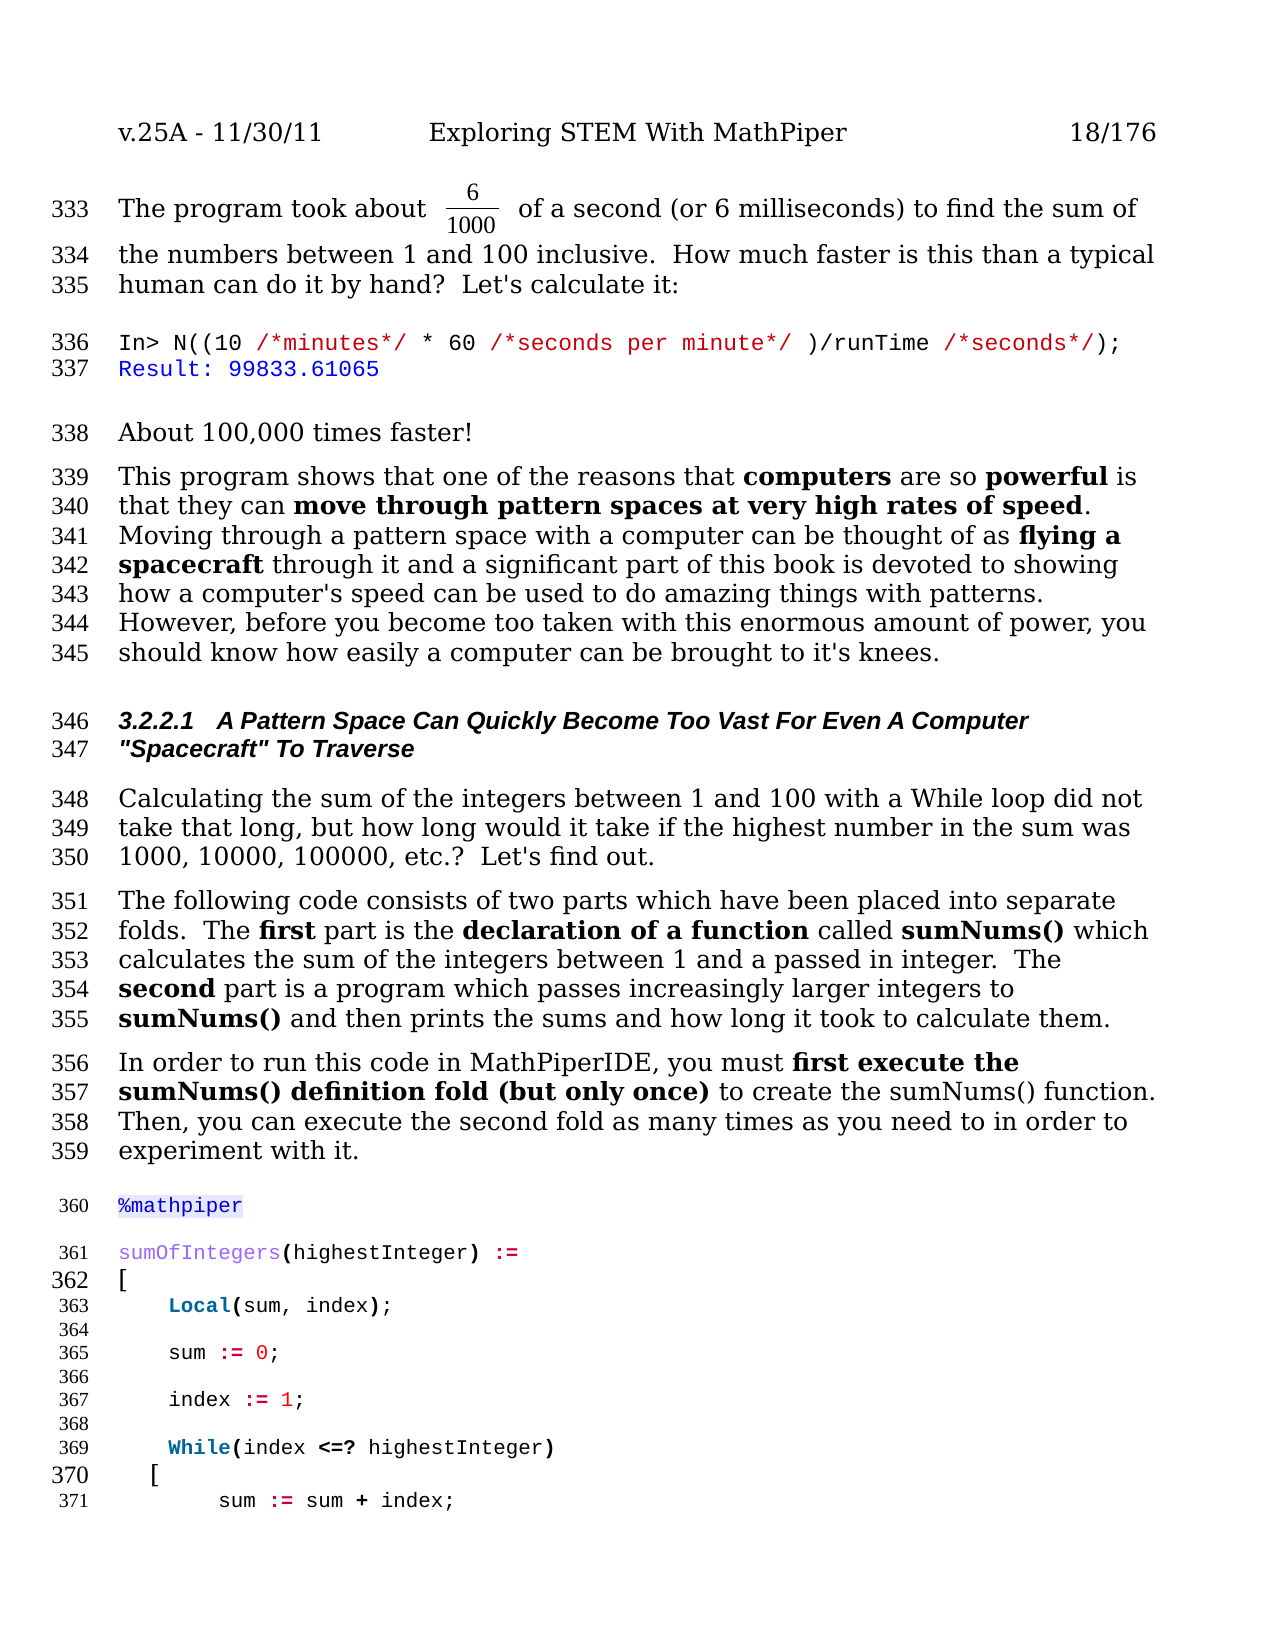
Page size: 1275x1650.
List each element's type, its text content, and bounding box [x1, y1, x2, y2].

text sumOfIntegers(highestInteger) := [118, 1242, 1157, 1266]
text In order to run this code in MathPiperIDE, you must first execute the sumNums() definition fold (but only once) to create the sumNums() function. Then, you can execute the second fold as many times as you need to in order to experiment with it. [118, 1048, 1157, 1165]
text [ [118, 1460, 1157, 1489]
text %mathpiper [118, 1195, 1157, 1218]
text Result: 99833.61065 [118, 357, 1157, 383]
text sum := 0; [118, 1342, 1157, 1366]
text In> N((10 /*minutes*/ * 60 /*seconds per minute*/ )/runTime /*seconds*/); [118, 331, 1157, 357]
text The program took aboutof a second (or 6 milliseconds) to find the sum of the numbers between 1 and 100 inclusive. How much faster is this than a typical human can do it by hand? Let's calculate it: [118, 177, 1157, 299]
text While(index <=? highestInteger) [118, 1437, 1157, 1460]
text Calculating the sum of the integers between 1 and 100 with a While loop did not take that long, but how long would it take if the highest number in the sum was 1000, 10000, 100000, etc.? Let's find out. [118, 784, 1157, 872]
text The following code consists of two parts which have been placed into separate folds. The first part is the declaration of a function called sumNums() which calculates the sum of the integers between 1 and a passed in integer. The second part is a program which passes increasingly larger integers to sumNums() and then prints the sums and how long it took to calculate them. [118, 887, 1157, 1033]
text About 100,000 times faster! [118, 418, 1157, 447]
text index := 1; [118, 1389, 1157, 1413]
subtitle A Pattern Space Can Quickly Become Too Vast For Even A Computer "Spacecraft" To Traverse [118, 706, 1157, 763]
text sum := sum + index; [118, 1489, 1157, 1513]
text [ [118, 1266, 1157, 1295]
text This program shows that one of the reasons that computers are so powerful is that they can move through pattern spaces at very high rates of speed. Moving through a pattern space with a computer can be thought of as flying a spacecraft through it and a significant part of this book is devoted to showing how a computer's speed can be used to do amazing things with patterns. However, before you become too taken with this enormous amount of power, you should know how easily a computer can be brought to it's knees. [118, 462, 1157, 667]
text Local(sum, index); [118, 1295, 1157, 1318]
